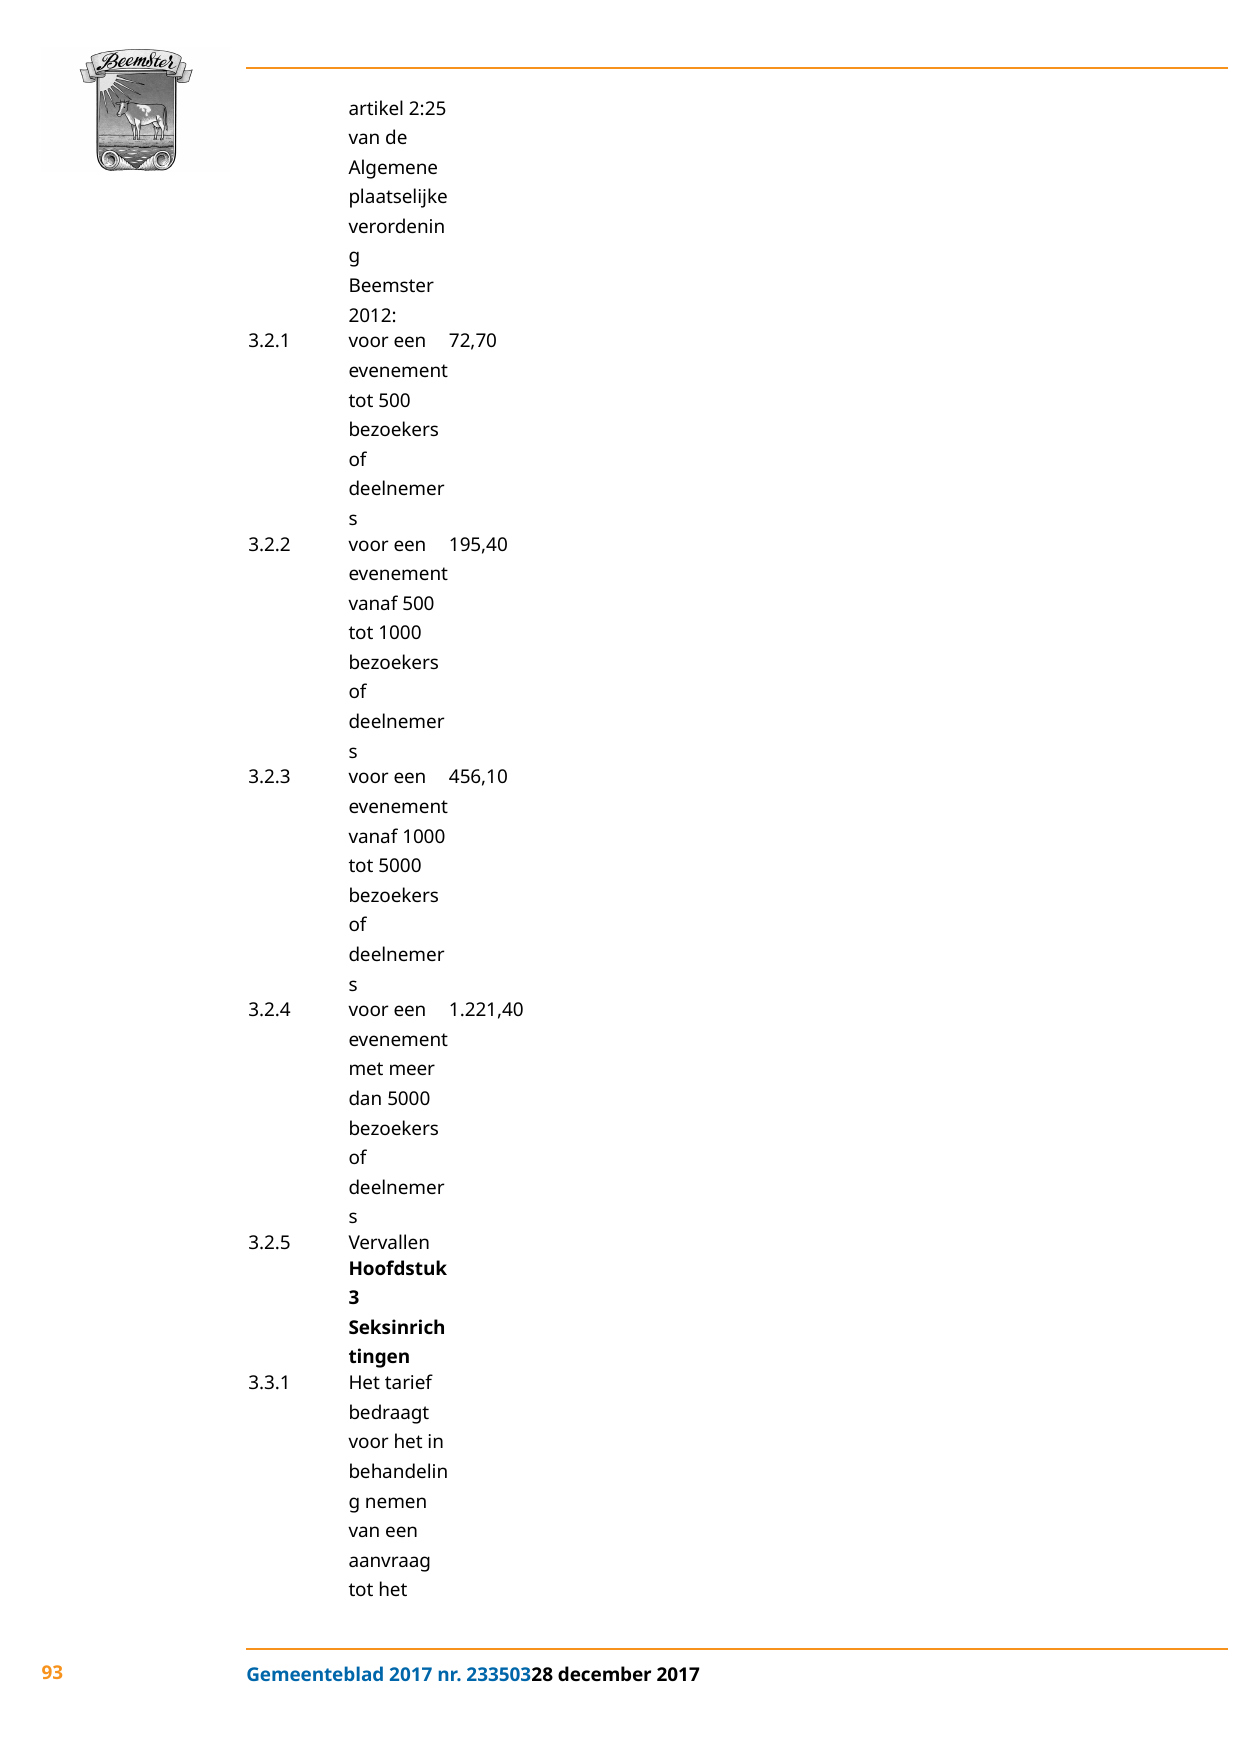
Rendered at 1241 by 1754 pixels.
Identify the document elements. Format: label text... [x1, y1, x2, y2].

table_cell voor een evenement tot 500 bezoekers of deelnemers [348, 328, 449, 531]
table_cell 456,10 [449, 764, 549, 996]
table_cell 72,70 [449, 328, 549, 531]
table_cell [449, 1229, 549, 1255]
table_cell 3.2.3 [248, 764, 348, 996]
table_cell 3.3.1 [248, 1370, 348, 1602]
table_cell [449, 1255, 549, 1369]
table_cell voor een evenement met meer dan 5000 bezoekers of deelnemers [348, 996, 449, 1229]
table_cell [449, 95, 549, 328]
table_cell 3.2.2 [248, 531, 348, 764]
table_cell [248, 1255, 348, 1369]
table_cell Hoofdstuk 3 Seksinrichtingen [348, 1255, 449, 1369]
table_cell 3.2.4 [248, 996, 348, 1229]
picture [41, 47, 231, 172]
table_cell voor een evenement vanaf 500 tot 1000 bezoekers of deelnemers [348, 531, 449, 764]
table_cell 3.2.5 [248, 1229, 348, 1255]
table_cell Het tarief bedraagt voor het in behandeling nemen van een aanvraag tot het [348, 1370, 449, 1602]
table_cell Vervallen [348, 1229, 449, 1255]
table_cell artikel 2:25 van de Algemene plaatselijke verordening Beemster 2012: [348, 95, 449, 328]
table_cell 3.2.1 [248, 328, 348, 531]
table_cell 1.221,40 [449, 996, 549, 1229]
table_cell 195,40 [449, 531, 549, 764]
table_cell [248, 95, 348, 328]
table_cell voor een evenement vanaf 1000 tot 5000 bezoekers of deelnemers [348, 764, 449, 996]
table_cell [449, 1370, 549, 1602]
